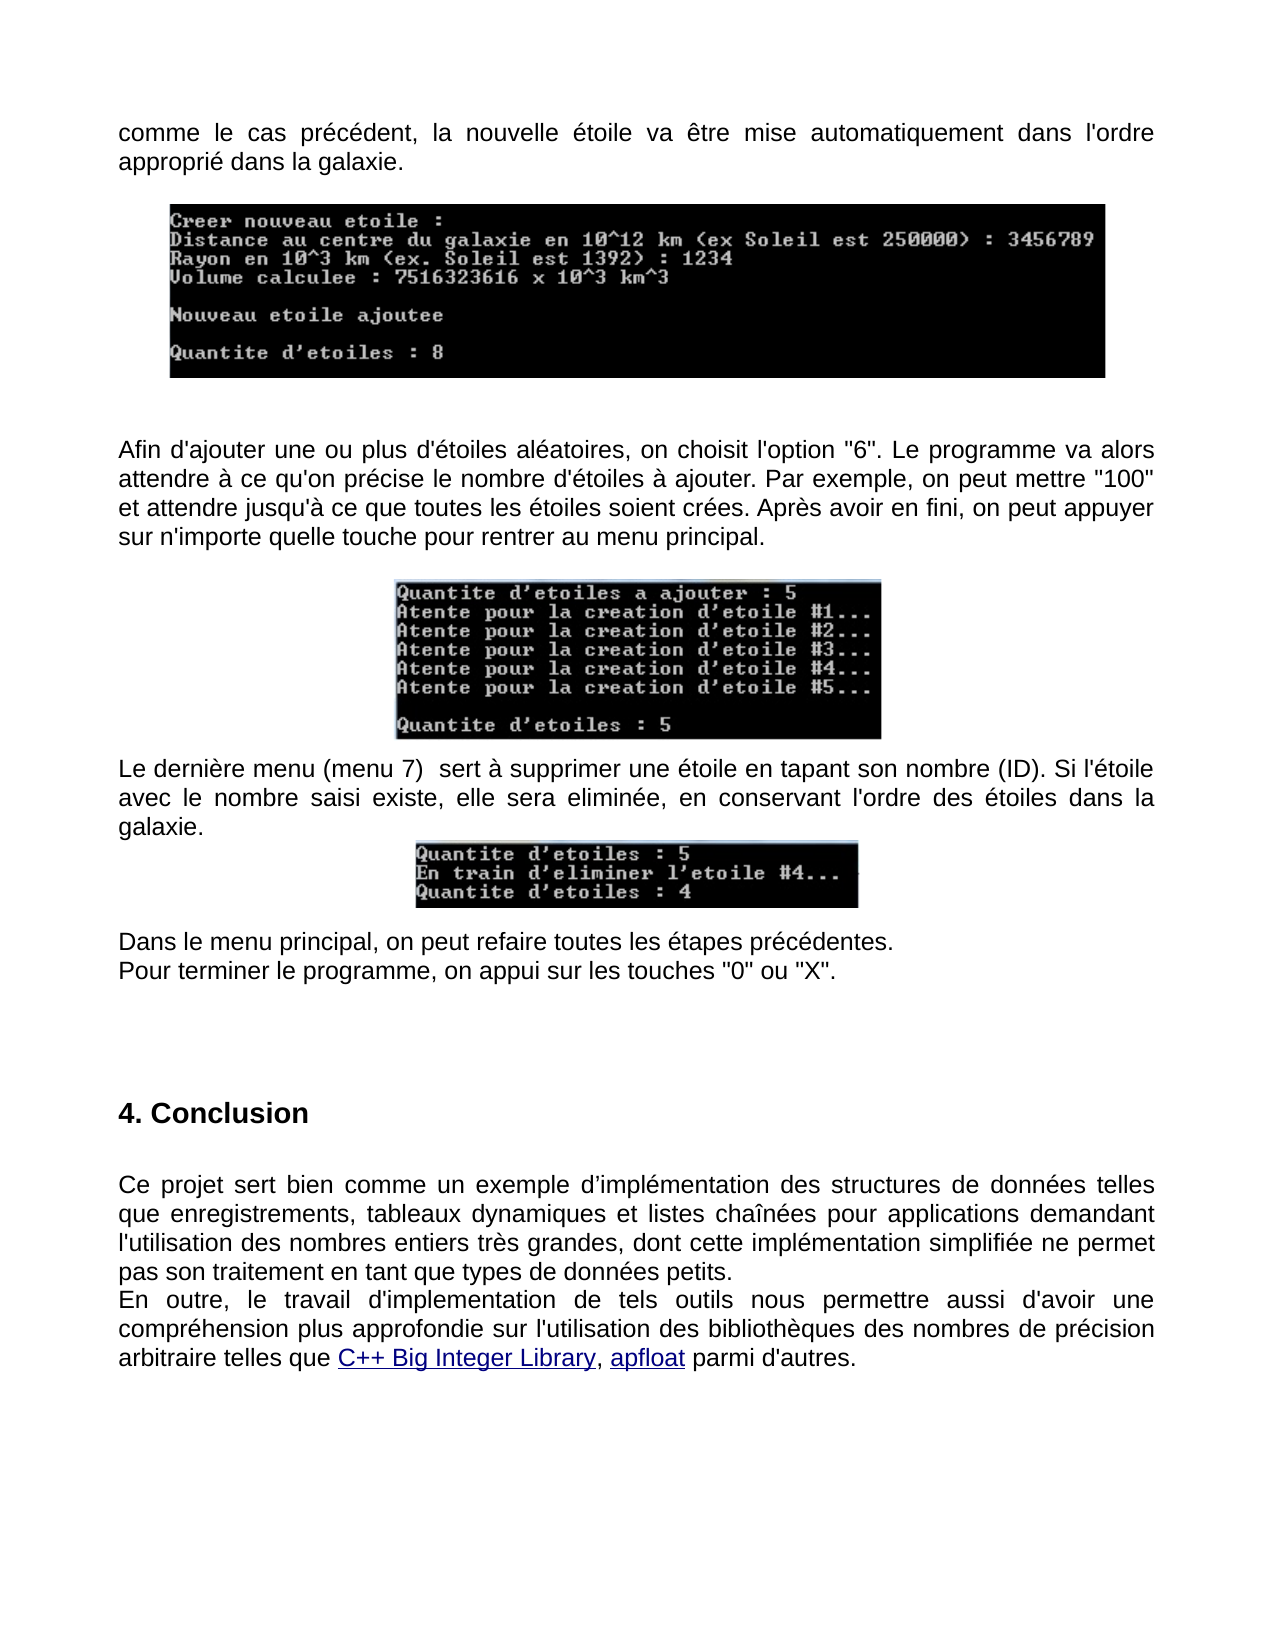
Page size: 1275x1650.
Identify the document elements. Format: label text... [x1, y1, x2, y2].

text Afin d'ajouter une ou plus d'étoiles aléatoires, on choisit l'option "6". Le programme va alors attendre à ce qu'on précise le nombre d'étoiles à ajouter. Par exemple, on peut mettre "100" et attendre jusqu'à ce que toutes les étoiles soient crées. Après avoir en fini, on peut appuyer sur n'importe quelle touche pour rentrer au menu principal. [118, 407, 1157, 550]
subtitle 4. Conclusion [118, 1096, 1157, 1129]
text Ce projet sert bien comme un exemple d’implémentation des structures de données telles que enregistrements, tableaux dynamiques et listes chaînées pour applications demandant l'utilisation des nombres entiers très grandes, dont cette implémentation simplifiée ne permet pas son traitement en tant que types de données petits. [118, 1171, 1157, 1286]
text Le dernière menu (menu 7) sert à supprimer une étoile en tapant son nombre (ID). Si l'étoile avec le nombre saisi existe, elle sera eliminée, en conservant l'ordre des étoiles dans la galaxie. [118, 754, 1157, 841]
text Pour terminer le programme, on appui sur les touches "0" ou "X". [118, 956, 1157, 984]
text En outre, le travail d'implementation de tels outils nous permettre aussi d'avoir une compréhension plus approfondie sur l'utilisation des bibliothèques des nombres de précision arbitraire telles que C++ Big Integer Library, apfloat parmi d'autres. [118, 1286, 1157, 1372]
text Dans le menu principal, on peut refaire toutes les étapes précédentes. [118, 927, 1157, 956]
text comme le cas précédent, la nouvelle étoile va être mise automatiquement dans l'ordre approprié dans la galaxie. [118, 118, 1157, 176]
picture [393, 579, 882, 741]
picture [415, 840, 860, 908]
picture [169, 204, 1106, 378]
